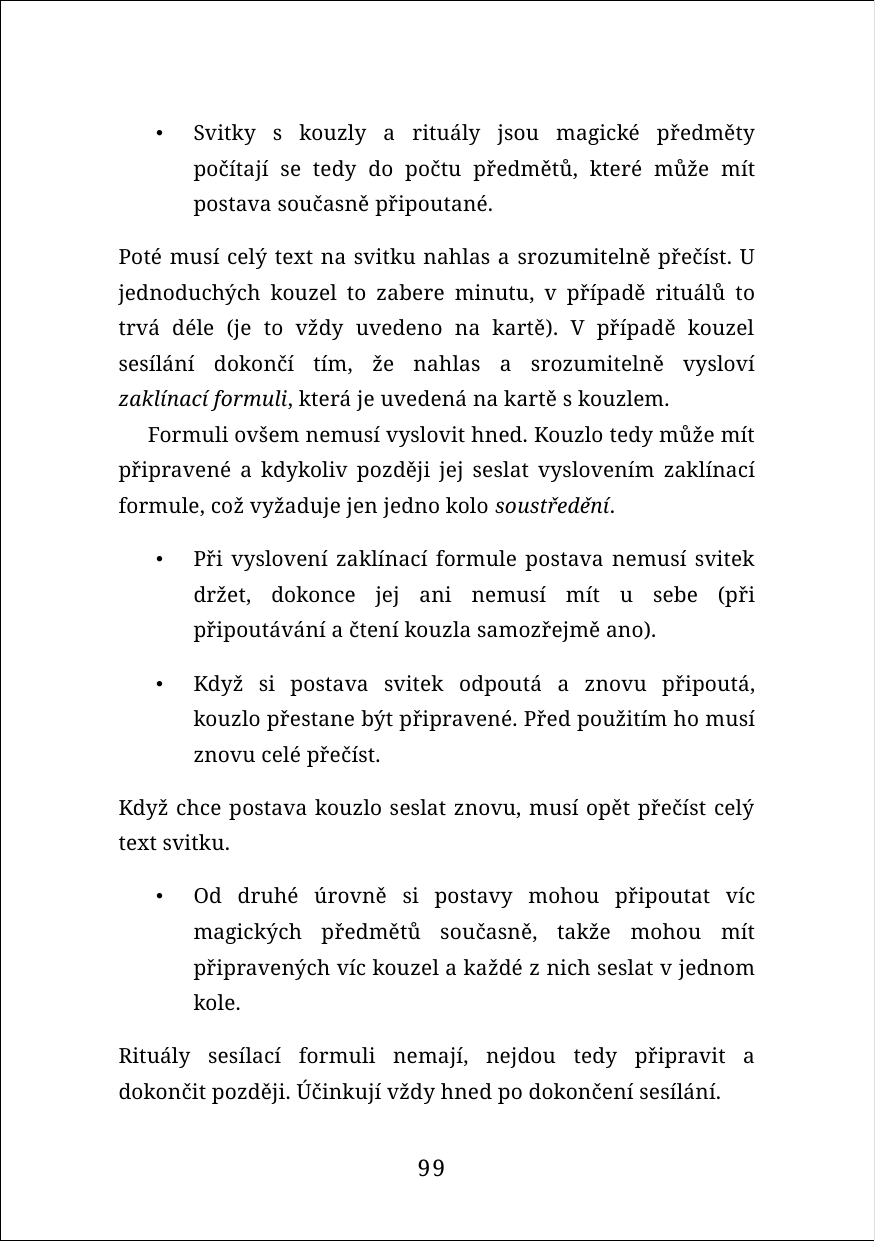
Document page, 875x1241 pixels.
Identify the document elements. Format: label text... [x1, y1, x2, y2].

list Když si postava svitek odpoutá a znovu připoutá, kouzlo přestane být připravené. Před použitím ho musí znovu celé přečíst. [156, 669, 756, 768]
text Když chce postava kouzlo seslat znovu, musí opět přečíst celý text svitku. [118, 793, 756, 857]
list Při vyslovení zaklínací formule postava nemusí svitek držet, dokonce jej ani nemusí mít u sebe (při připoutávání a čtení kouzla samozřejmě ano). [156, 544, 756, 644]
list Od druhé úrovně si postavy mohou připoutat víc magických předmětů současně, takže mohou mít připravených víc kouzel a každé z nich seslat v jednom kole. [156, 882, 756, 1017]
list Svitky s kouzly a rituály jsou magické předměty počítají se tedy do počtu předmětů, které může mít postava současně připoutané. [156, 118, 756, 218]
text Poté musí celý text na svitku nahlas a srozumitelně přečíst. U jednoduchých kouzel to zabere minutu, v případě rituálů to trvá déle (je to vždy uvedeno na kartě). V případě kouzel sesílání dokončí tím, že nahlas a srozumitelně vysloví zaklínací formuli, která je uvedená na kartě s kouzlem. Formuli ovšem nemusí vyslovit hned. Kouzlo tedy může mít připravené a kdykoliv později jej seslat vyslovením zaklínací formule, což vyžaduje jen jedno kolo soustředění. [118, 242, 756, 519]
text Rituály sesílací formuli nemají, nejdou tedy připravit a dokončit později. Účinkují vždy hned po dokončení sesílání. [118, 1041, 756, 1105]
